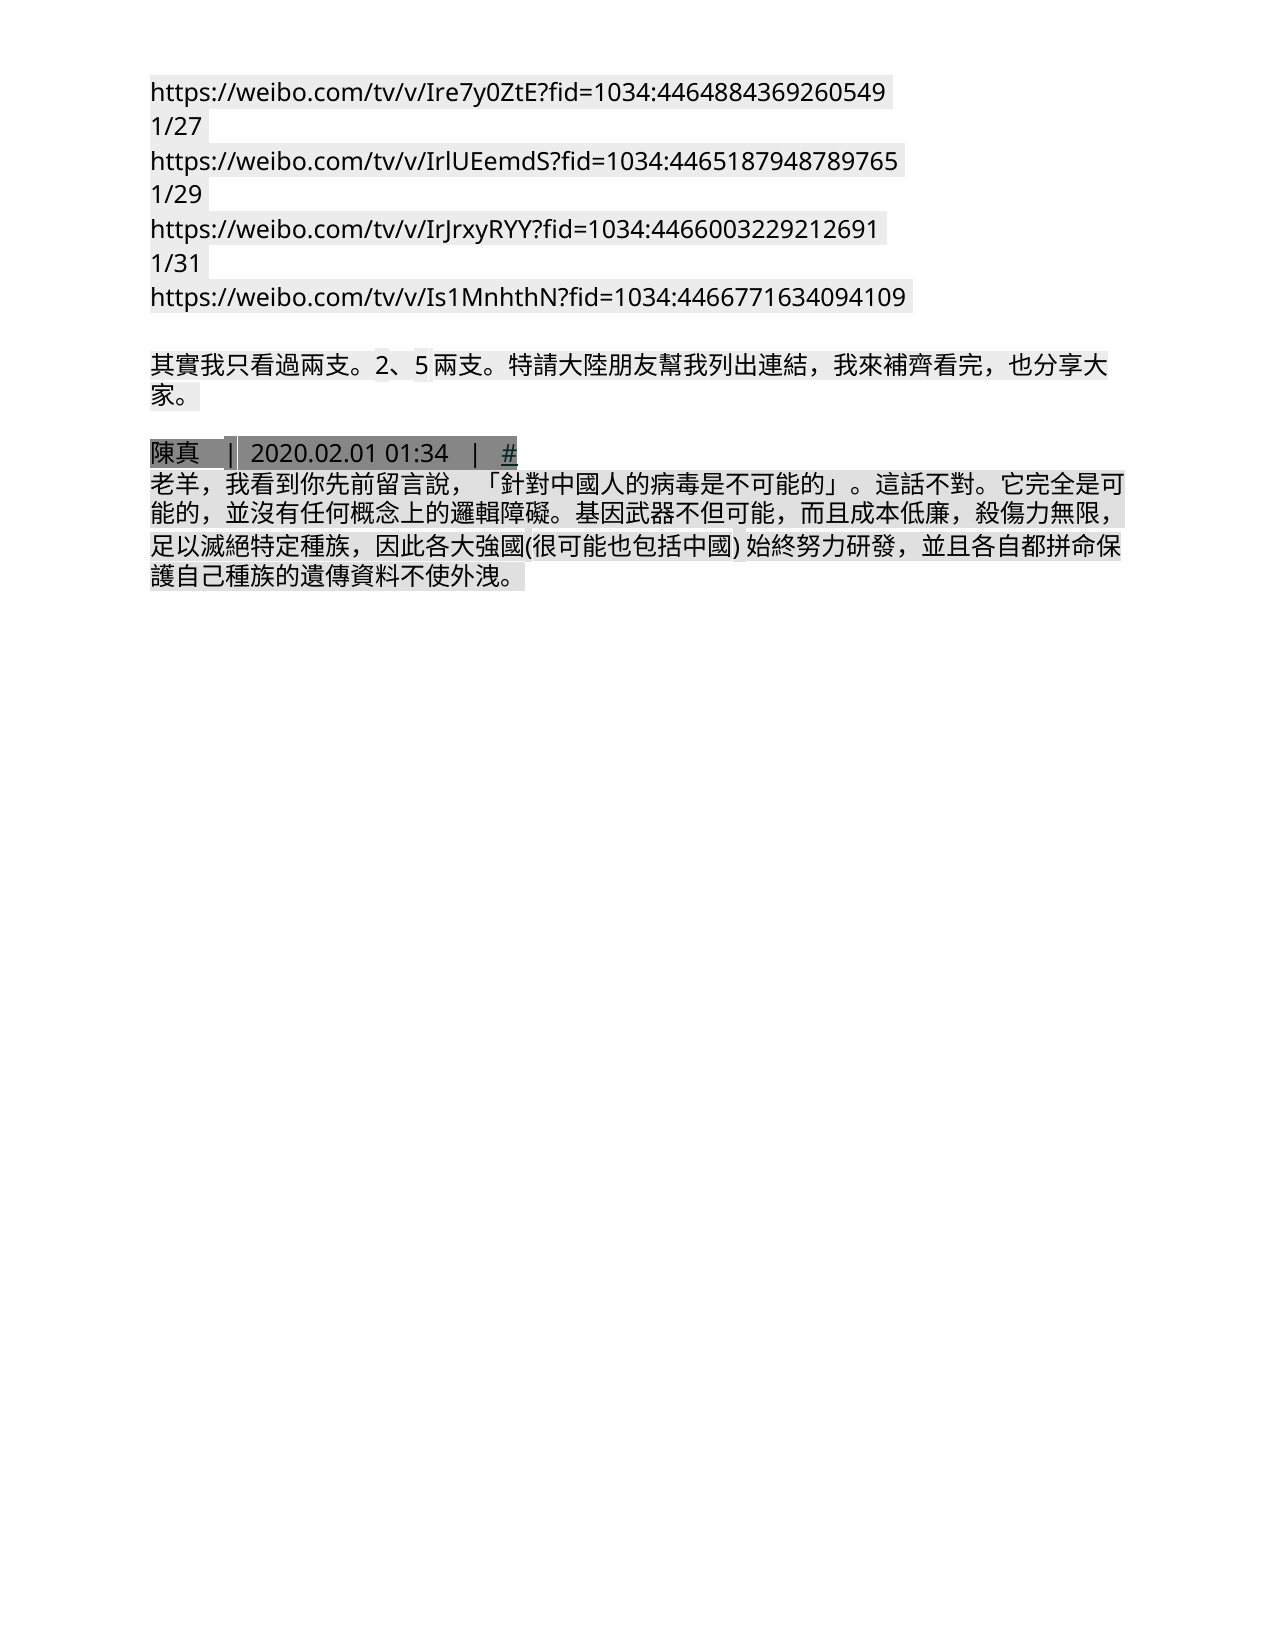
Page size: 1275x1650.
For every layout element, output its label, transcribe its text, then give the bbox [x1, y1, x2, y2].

text 陳真 | 2020.02.01 01:34 | # [150, 436, 1125, 470]
text https://weibo.com/tv/v/Ire7y0ZtE?fid=1034:4464884369260549 1/27 https://weibo.com/tv/v/IrlUEemdS?fid=1034:4465187948789765 1/29 https://weibo.com/tv/v/IrJrxyRYY?fid=1034:4466003229212691 1/31 https://weibo.com/tv/v/Is1MnhthN?fid=1034:4466771634094109 其實我只看過兩支。2、5兩支。特請大陸朋友幫我列出連結，我來補齊看完，也分享大家。 [150, 75, 1125, 411]
text 老羊，我看到你先前留言說，「針對中國人的病毒是不可能的」。這話不對。它完全是可能的，並沒有任何概念上的邏輯障礙。基因武器不但可能，而且成本低廉，殺傷力無限，足以滅絕特定種族，因此各大強國(很可能也包括中國) 始終努力研發，並且各自都拼命保護自己種族的遺傳資料不使外洩。 [150, 470, 1125, 591]
